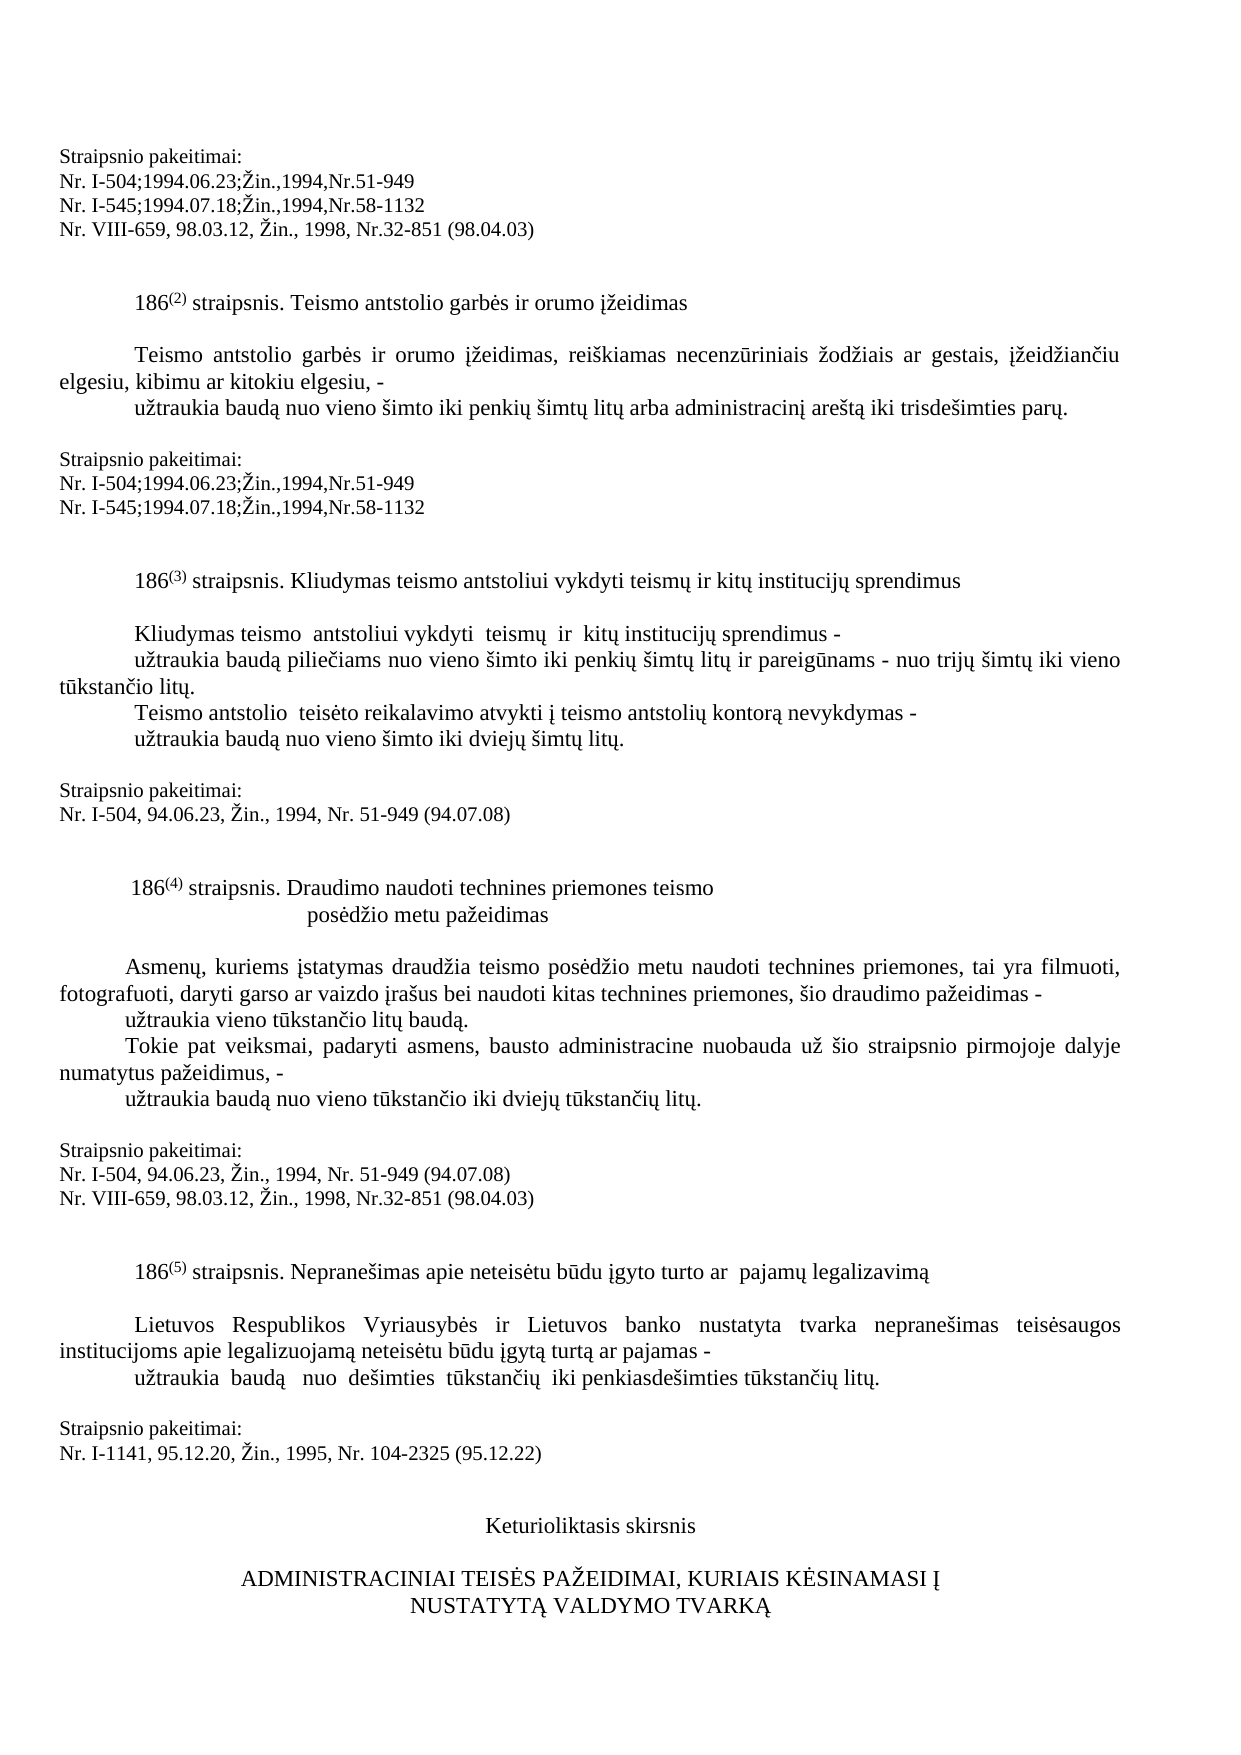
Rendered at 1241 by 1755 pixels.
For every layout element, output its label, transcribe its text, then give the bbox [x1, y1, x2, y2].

text 186(4) straipsnis. Draudimo naudoti technines priemones teismo [59, 874, 1122, 901]
text Straipsnio pakeitimai: [59, 1416, 1122, 1440]
text Nr. VIII-659, 98.03.12, Žin., 1998, Nr.32-851 (98.04.03) [59, 217, 1122, 241]
text užtraukia baudą nuo vieno šimto iki penkių šimtų litų arba administracinį areštą iki trisdešimties parų. [59, 394, 1122, 421]
text užtraukia vieno tūkstančio litų baudą. [59, 1006, 1122, 1032]
text Nr. I-545;1994.07.18;Žin.,1994,Nr.58-1132 [59, 495, 1122, 519]
text Nr. I-504;1994.06.23;Žin.,1994,Nr.51-949 [59, 168, 1122, 193]
text Teismo antstolio garbės ir orumo įžeidimas, reiškiamas necenzūriniais žodžiais ar gestais, įžeidžiančiu elgesiu, kibimu ar kitokiu elgesiu, - [59, 342, 1122, 394]
text Nr. I-1141, 95.12.20, Žin., 1995, Nr. 104-2325 (95.12.22) [59, 1440, 1122, 1464]
text 186(2) straipsnis. Teismo antstolio garbės ir orumo įžeidimas [59, 289, 1122, 315]
text Nr. I-545;1994.07.18;Žin.,1994,Nr.58-1132 [59, 193, 1122, 217]
text Kliudymas teismo antstoliui vykdyti teismų ir kitų institucijų sprendimus - [59, 620, 1122, 646]
text Nr. VIII-659, 98.03.12, Žin., 1998, Nr.32-851 (98.04.03) [59, 1186, 1122, 1210]
text Tokie pat veiksmai, padaryti asmens, bausto administracine nuobauda už šio straipsnio pirmojoje dalyje numatytus pažeidimus, - [59, 1032, 1122, 1085]
text užtraukia baudą nuo vieno tūkstančio iki dviejų tūkstančių litų. [59, 1085, 1122, 1112]
text Straipsnio pakeitimai: [59, 144, 1122, 168]
text 186(5) straipsnis. Nepranešimas apie neteisėtu būdu įgyto turto ar pajamų legalizavimą [59, 1258, 1122, 1284]
text Lietuvos Respublikos Vyriausybės ir Lietuvos banko nustatyta tvarka nepranešimas teisėsaugos institucijoms apie legalizuojamą neteisėtu būdu įgytą turtą ar pajamas - [59, 1311, 1122, 1364]
text ADMINISTRACINIAI TEISĖS PAŽEIDIMAI, KURIAIS KĖSINAMASI Į [59, 1565, 1122, 1592]
text Straipsnio pakeitimai: [59, 447, 1122, 471]
text Keturioliktasis skirsnis [59, 1513, 1122, 1539]
text 186(3) straipsnis. Kliudymas teismo antstoliui vykdyti teismų ir kitų institucijų sprendimus [59, 567, 1122, 594]
text Straipsnio pakeitimai: [59, 778, 1122, 802]
text užtraukia baudą nuo dešimties tūkstančių iki penkiasdešimties tūkstančių litų. [59, 1364, 1122, 1390]
text NUSTATYTĄ VALDYMO TVARKĄ [59, 1592, 1122, 1618]
text užtraukia baudą piliečiams nuo vieno šimto iki penkių šimtų litų ir pareigūnams - nuo trijų šimtų iki vieno tūkstančio litų. [59, 646, 1122, 699]
text Asmenų, kuriems įstatymas draudžia teismo posėdžio metu naudoti technines priemones, tai yra filmuoti, fotografuoti, daryti garso ar vaizdo įrašus bei naudoti kitas technines priemones, šio draudimo pažeidimas - [59, 953, 1122, 1006]
text Nr. I-504;1994.06.23;Žin.,1994,Nr.51-949 [59, 471, 1122, 495]
text Nr. I-504, 94.06.23, Žin., 1994, Nr. 51-949 (94.07.08) [59, 802, 1122, 826]
text Nr. I-504, 94.06.23, Žin., 1994, Nr. 51-949 (94.07.08) [59, 1162, 1122, 1186]
text Straipsnio pakeitimai: [59, 1138, 1122, 1162]
text Teismo antstolio teisėto reikalavimo atvykti į teismo antstolių kontorą nevykdymas - [59, 699, 1122, 725]
text posėdžio metu pažeidimas [59, 901, 1122, 927]
text užtraukia baudą nuo vieno šimto iki dviejų šimtų litų. [59, 725, 1122, 752]
